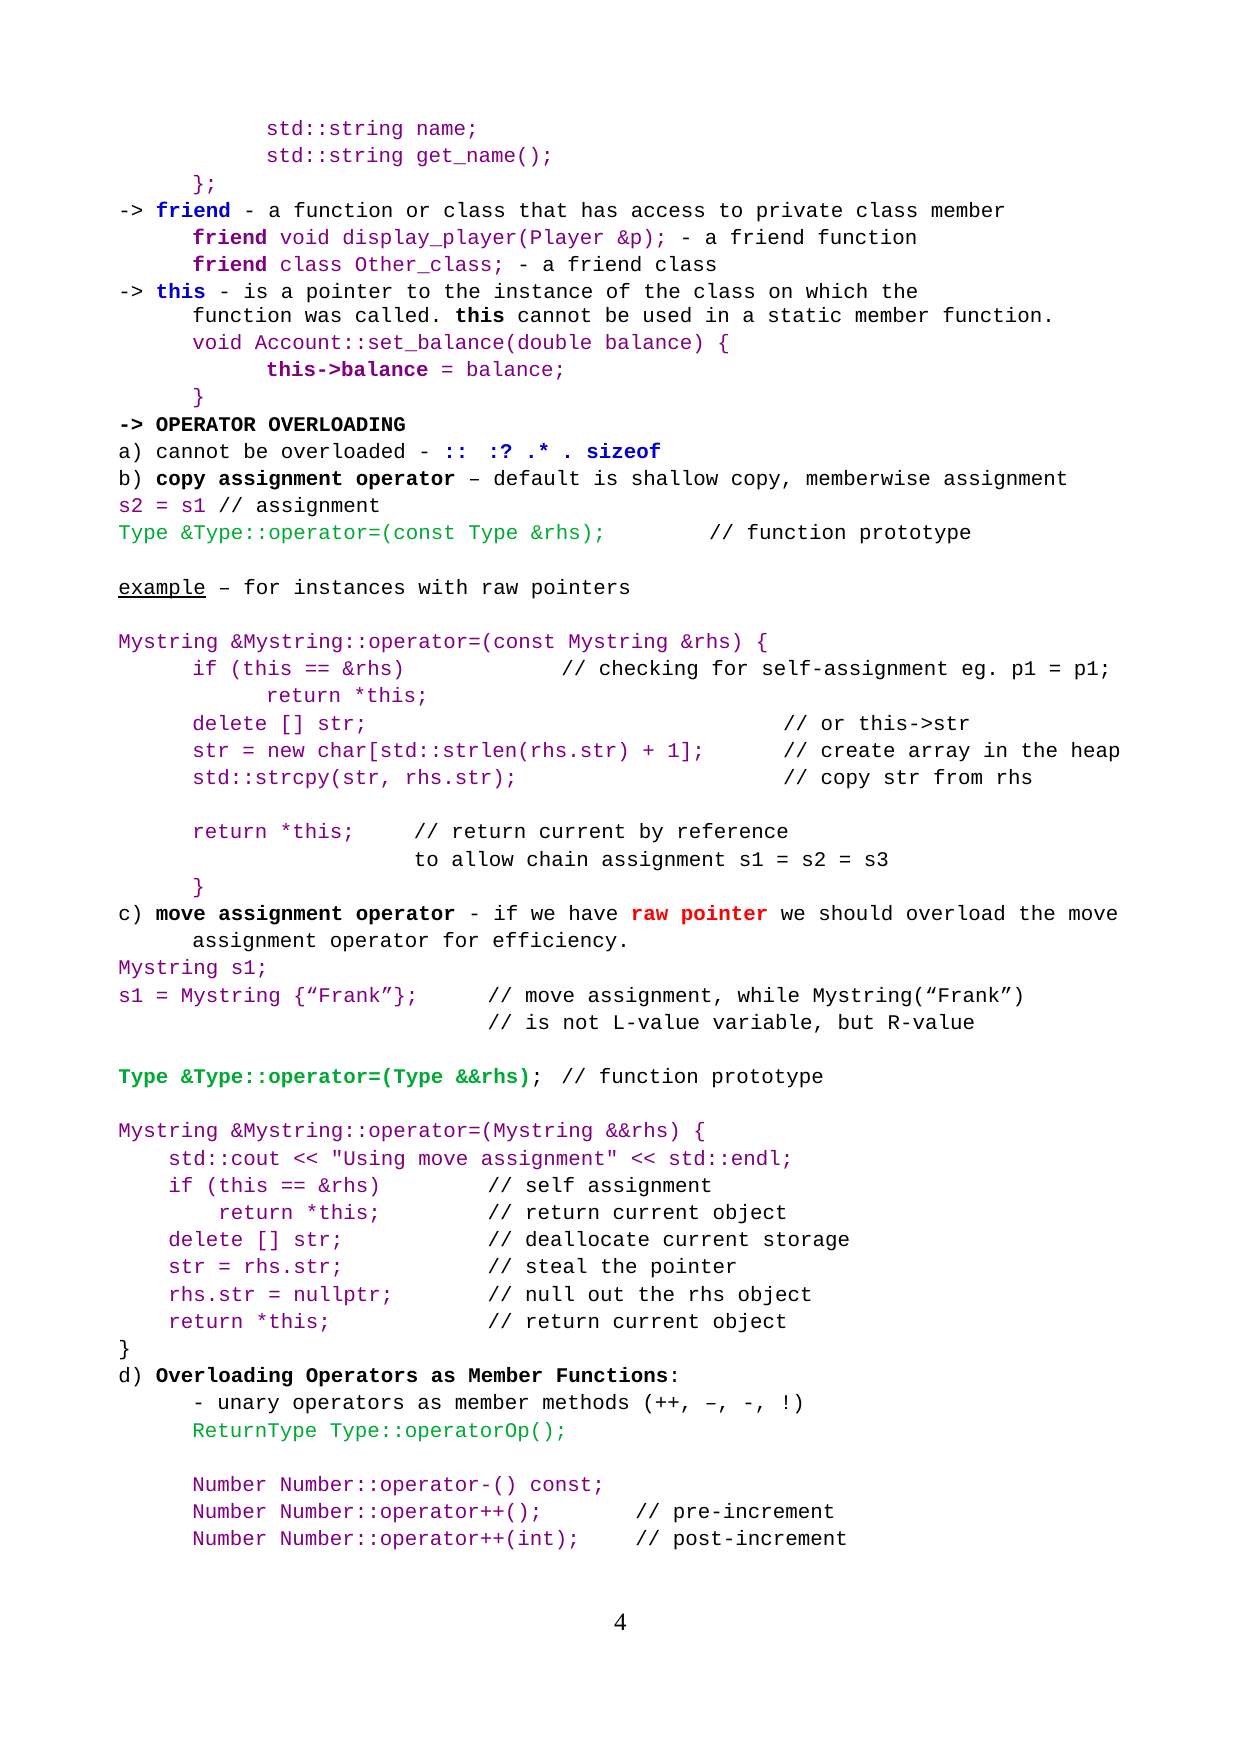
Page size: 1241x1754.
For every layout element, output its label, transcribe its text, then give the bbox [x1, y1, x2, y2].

text ReturnType Type::operatorOp(); [118, 1419, 1122, 1443]
text } [118, 876, 1122, 899]
text s2 = s1 // assignment [118, 495, 1122, 519]
text Mystring &Mystring::operator=(Mystring &&rhs) { [118, 1121, 1122, 1144]
text if (this == &rhs) // self assignment [118, 1175, 1122, 1198]
text } [118, 386, 1122, 410]
text std::string name; [118, 118, 1122, 142]
text return *this; // return current object [118, 1202, 1122, 1226]
text return *this; // return current object [118, 1311, 1122, 1334]
text s1 = Mystring {“Frank”}; // move assignment, while Mystring(“Frank”) // is not L-value variable, but R-value [118, 984, 1122, 1035]
text std::string get_name(); [118, 145, 1122, 169]
text Type &Type::operator=(const Type &rhs); // function prototype [118, 522, 1122, 546]
text void Account::set_balance(double balance) { [118, 332, 1122, 356]
text -> friend - a function or class that has access to private class member [118, 200, 1122, 223]
text Number Number::operator-() const; [118, 1474, 1122, 1498]
text delete [] str; // or this->str [118, 713, 1122, 736]
text str = new char[std::strlen(rhs.str) + 1]; // create array in the heap [118, 740, 1122, 763]
text std::strcpy(str, rhs.str); // copy str from rhs [118, 767, 1122, 791]
text Number Number::operator++(int); // post-increment [118, 1528, 1122, 1552]
text delete [] str; // deallocate current storage [118, 1229, 1122, 1253]
text this->balance = balance; [118, 359, 1122, 383]
text example – for instances with raw pointers [118, 577, 1122, 600]
text return *this; [118, 686, 1122, 709]
text Mystring s1; [118, 957, 1122, 981]
text b) copy assignment operator – default is shallow copy, memberwise assignment [118, 468, 1122, 492]
text - unary operators as member methods (++, –, -, !) [118, 1392, 1122, 1416]
text a) cannot be overloaded - :: :? .* . sizeof [118, 441, 1122, 464]
text str = rhs.str; // steal the pointer [118, 1256, 1122, 1280]
text to allow chain assignment s1 = s2 = s3 [118, 849, 1122, 872]
text -> this - is a pointer to the instance of the class on which the [118, 281, 1122, 305]
text -> OPERATOR OVERLOADING [118, 414, 1122, 437]
text } [118, 1338, 1122, 1362]
text if (this == &rhs) // checking for self-assignment eg. p1 = p1; [118, 658, 1122, 682]
text c) move assignment operator - if we have raw pointer we should overload the move assignment operator for efficiency. [118, 903, 1122, 954]
text d) Overloading Operators as Member Functions: [118, 1365, 1122, 1389]
text rhs.str = nullptr; // null out the rhs object [118, 1284, 1122, 1307]
text }; [118, 172, 1122, 196]
text std::cout << "Using move assignment" << std::endl; [118, 1148, 1122, 1171]
text return *this; // return current by reference [118, 821, 1122, 845]
text friend class Other_class; - a friend class [118, 254, 1122, 278]
text Number Number::operator++(); // pre-increment [118, 1501, 1122, 1525]
text friend void display_player(Player &p); - a friend function [118, 227, 1122, 251]
text Mystring &Mystring::operator=(const Mystring &rhs) { [118, 631, 1122, 655]
text Type &Type::operator=(Type &&rhs); // function prototype [118, 1066, 1122, 1090]
text function was called. this cannot be used in a static member function. [118, 305, 1122, 328]
